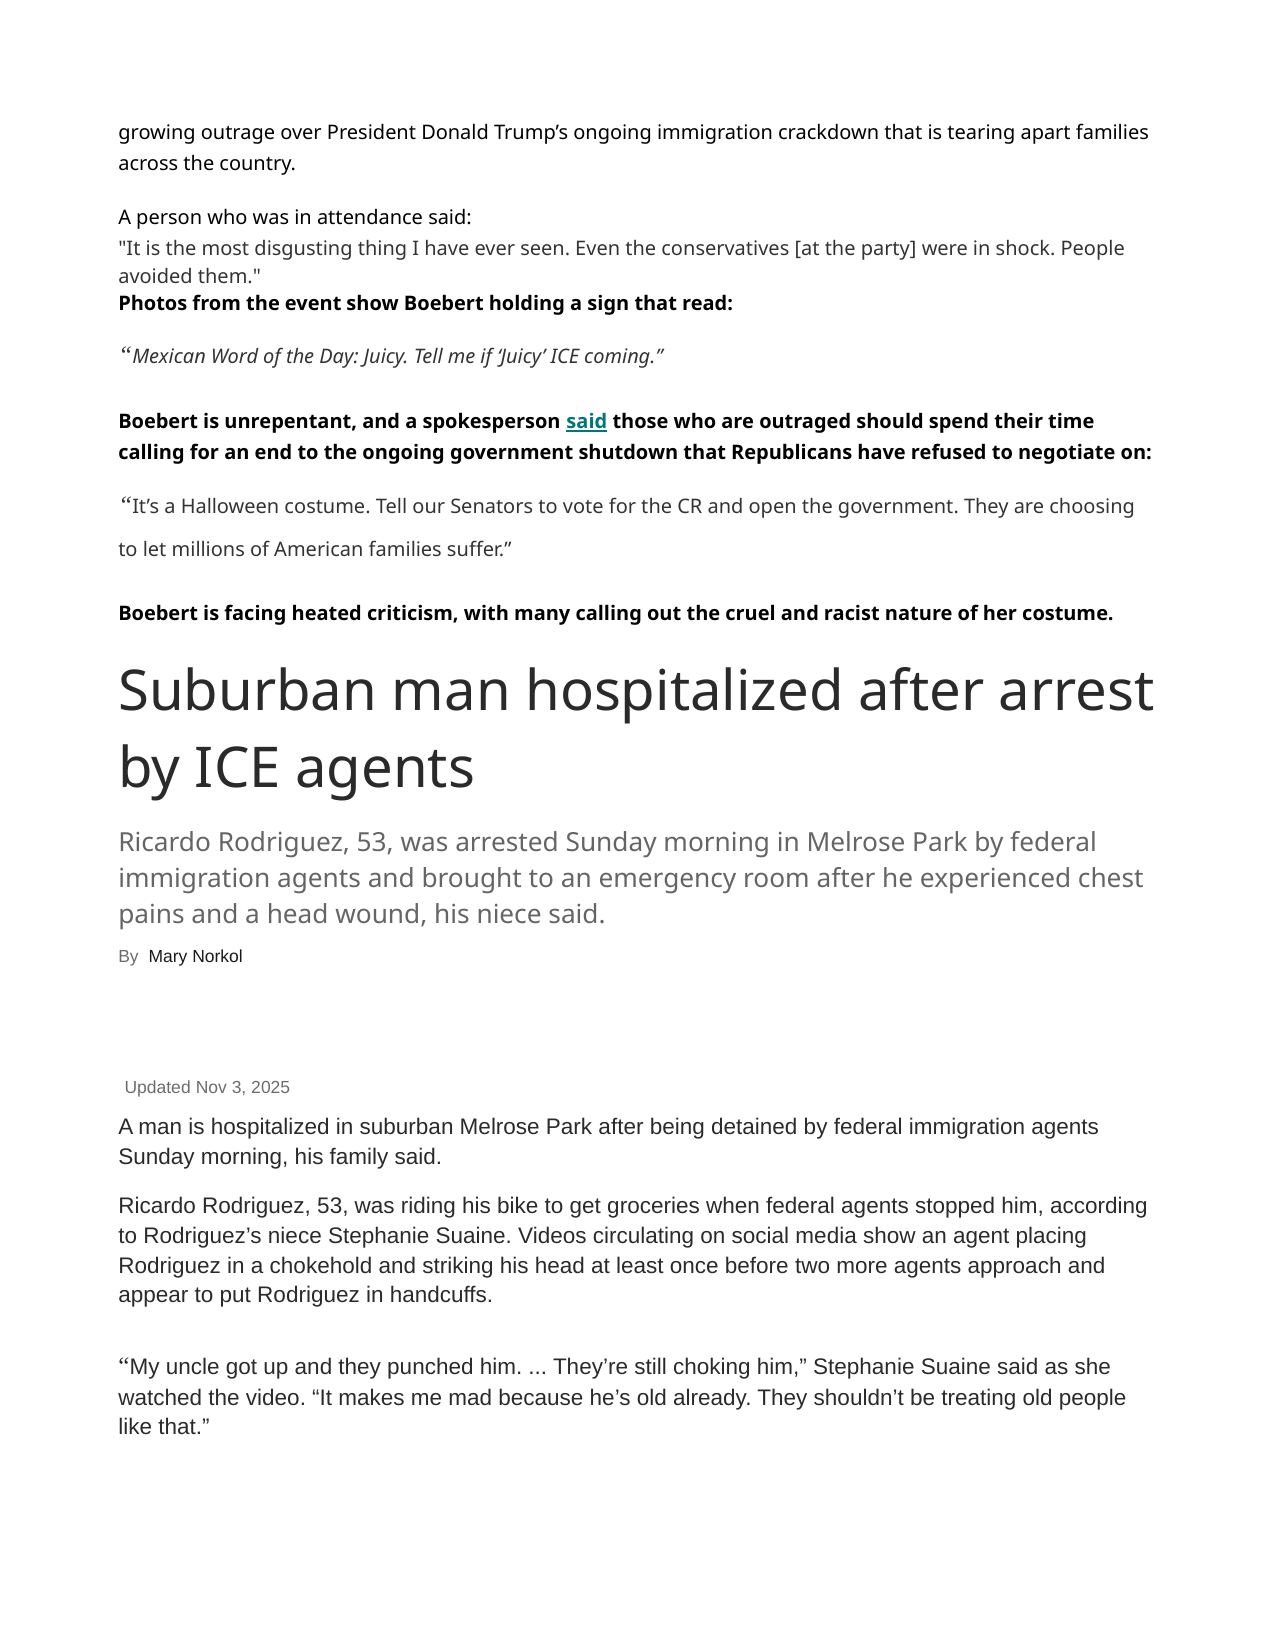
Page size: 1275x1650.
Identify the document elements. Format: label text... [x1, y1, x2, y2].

text A man is hospitalized in suburban Melrose Park after being detained by federal immigration agents Sunday morning, his family said. [118, 1113, 1157, 1169]
text Boebert is facing heated criticism, with many calling out the cruel and racist nature of her costume. [118, 599, 1157, 626]
text A person who was in attendance said: [118, 201, 1157, 230]
text Boebert is unrepentant, and a spokesperson said those who are outraged should spend their time calling for an end to the ongoing government shutdown that Republicans have refused to negotiate on: [118, 407, 1157, 466]
text growing outrage over President Donald Trump’s ongoing immigration crackdown that is tearing apart families across the country. [118, 118, 1157, 177]
text Updated Nov 3, 2025 [118, 1070, 1157, 1099]
subtitle Ricardo Rodriguez, 53, was arrested Sunday morning in Melrose Park by federal immigration agents and brought to an emergency room after he experienced chest pains and a head wound, his niece said. [118, 824, 1157, 931]
text “It’s a Halloween costume. Tell our Senators to vote for the CR and open the government. They are choosing to let millions of American families suffer.” [118, 490, 1157, 563]
text By Mary Norkol [118, 946, 1157, 966]
text "It is the most disgusting thing I have ever seen. Even the conservatives [at the party] were in shock. People avoided them." [118, 234, 1157, 289]
subtitle Suburban man hospitalized after arrest by ICE agents [118, 650, 1157, 804]
text “My uncle got up and they punched him. ... They’re still choking him,” Stephanie Suaine said as she watched the video. “It makes me mad because he’s old already. They shouldn’t be treating old people like that.” [118, 1351, 1157, 1439]
text “Mexican Word of the Day: Juicy. Tell me if ‘Juicy’ ICE coming.” [118, 340, 1157, 370]
text Photos from the event show Boebert holding a sign that read: [118, 289, 1157, 316]
text Ricardo Rodriguez, 53, was riding his bike to get groceries when federal agents stopped him, according to Rodriguez’s niece Stephanie Suaine. Videos circulating on social media show an agent placing Rodriguez in a chokehold and striking his head at least once before two more agents approach and appear to put Rodriguez in handcuffs. [118, 1193, 1157, 1307]
